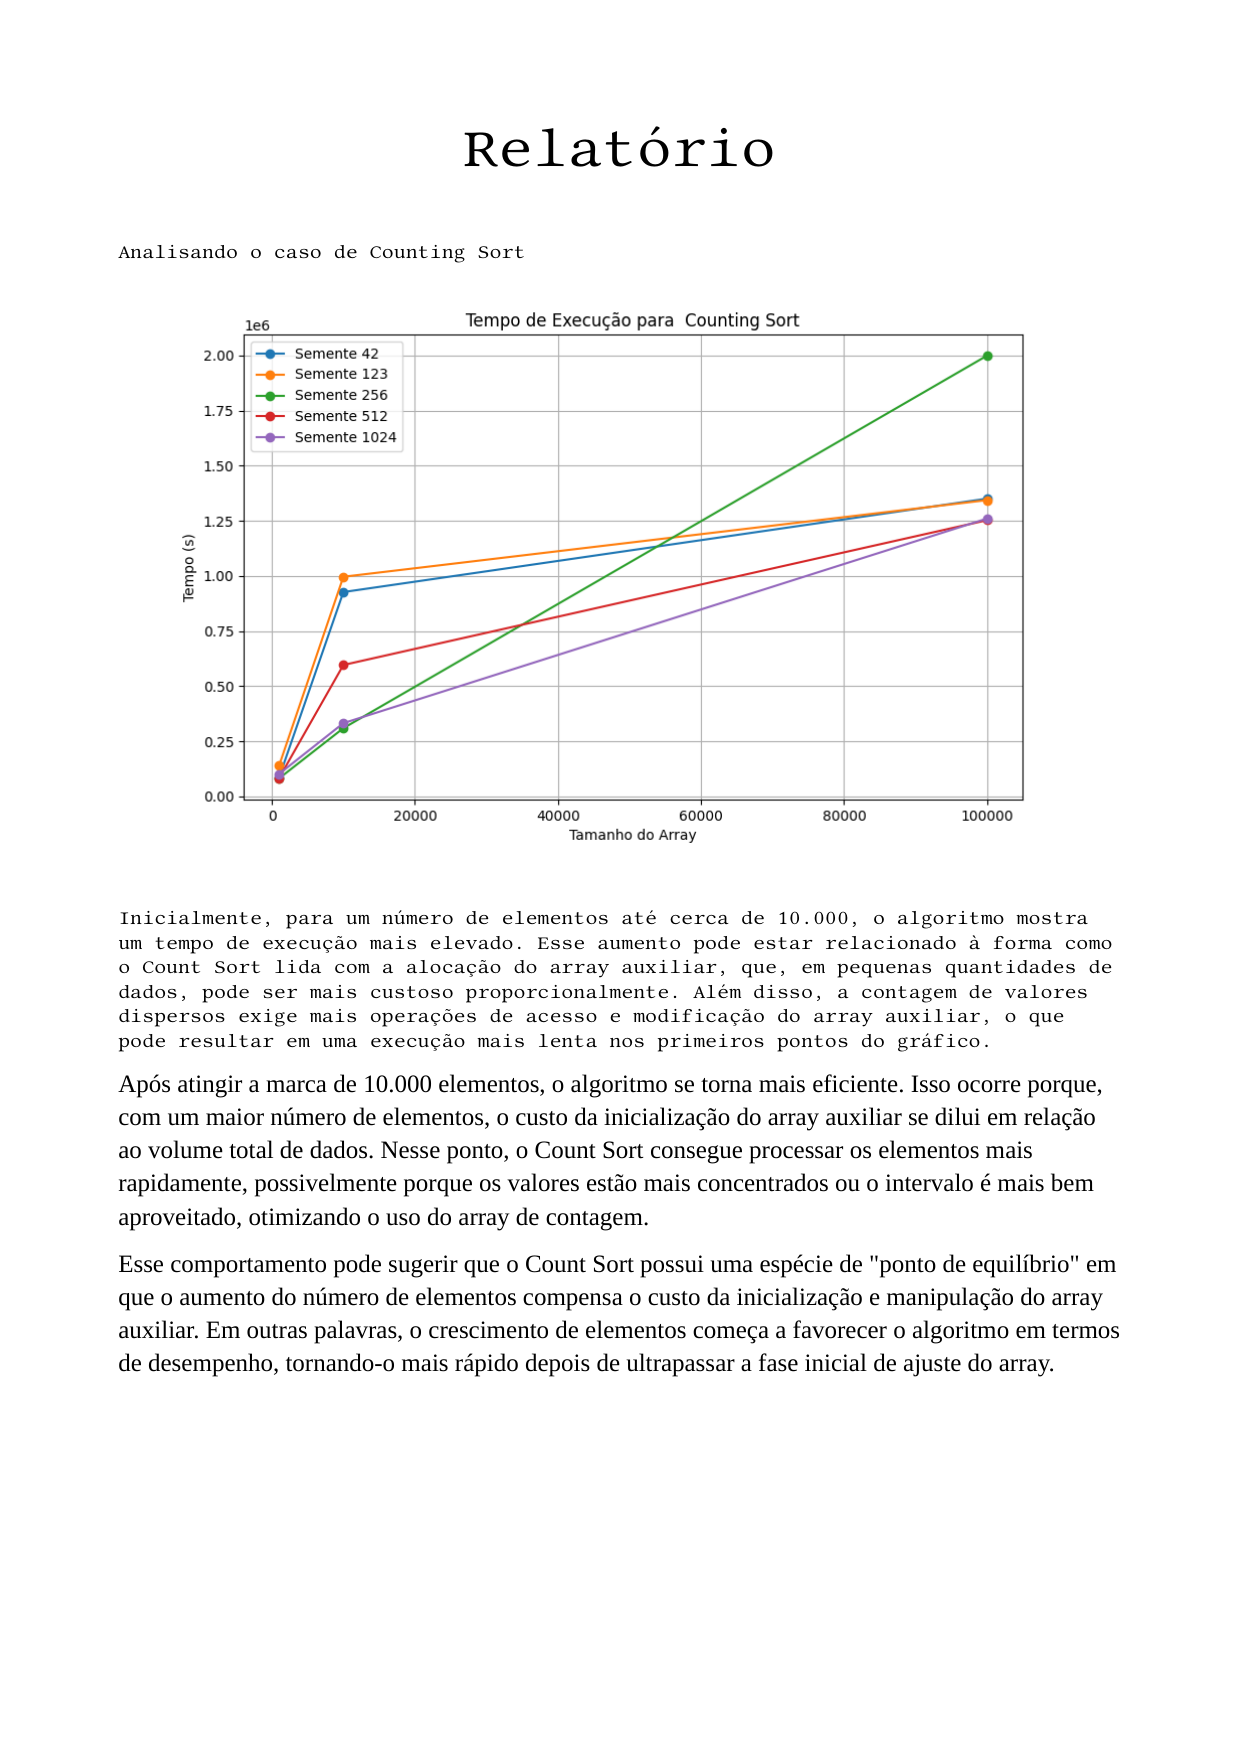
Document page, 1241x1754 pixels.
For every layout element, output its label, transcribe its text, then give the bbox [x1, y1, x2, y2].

text Inicialmente, para um número de elementos até cerca de 10.000, o algoritmo mostra um tempo de execução mais elevado. Esse aumento pode estar relacionado à forma como o Count Sort lida com a alocação do array auxiliar, que, em pequenas quantidades de dados, pode ser mais custoso proporcionalmente. Além disso, a contagem de valores dispersos exige mais operações de acesso e modificação do array auxiliar, o que pode resultar em uma execução mais lenta nos primeiros pontos do gráfico. [118, 908, 1122, 1052]
text Analisando o caso de Counting Sort [118, 242, 1122, 263]
picture [118, 263, 1123, 866]
text Esse comportamento pode sugerir que o Count Sort possui uma espécie de "ponto de equilíbrio" em que o aumento do número de elementos compensa o custo da inicialização e manipulação do array auxiliar. Em outras palavras, o crescimento de elementos começa a favorecer o algoritmo em termos de desempenho, tornando-o mais rápido depois de ultrapassar a fase inicial de ajuste do array. [118, 1249, 1122, 1377]
text Relatório [118, 118, 1122, 180]
text Após atingir a marca de 10.000 elementos, o algoritmo se torna mais eficiente. Isso ocorre porque, com um maior número de elementos, o custo da inicialização do array auxiliar se dilui em relação ao volume total de dados. Nesse ponto, o Count Sort consegue processar os elementos mais rapidamente, possivelmente porque os valores estão mais concentrados ou o intervalo é mais bem aproveitado, otimizando o uso do array de contagem. [118, 1069, 1122, 1230]
